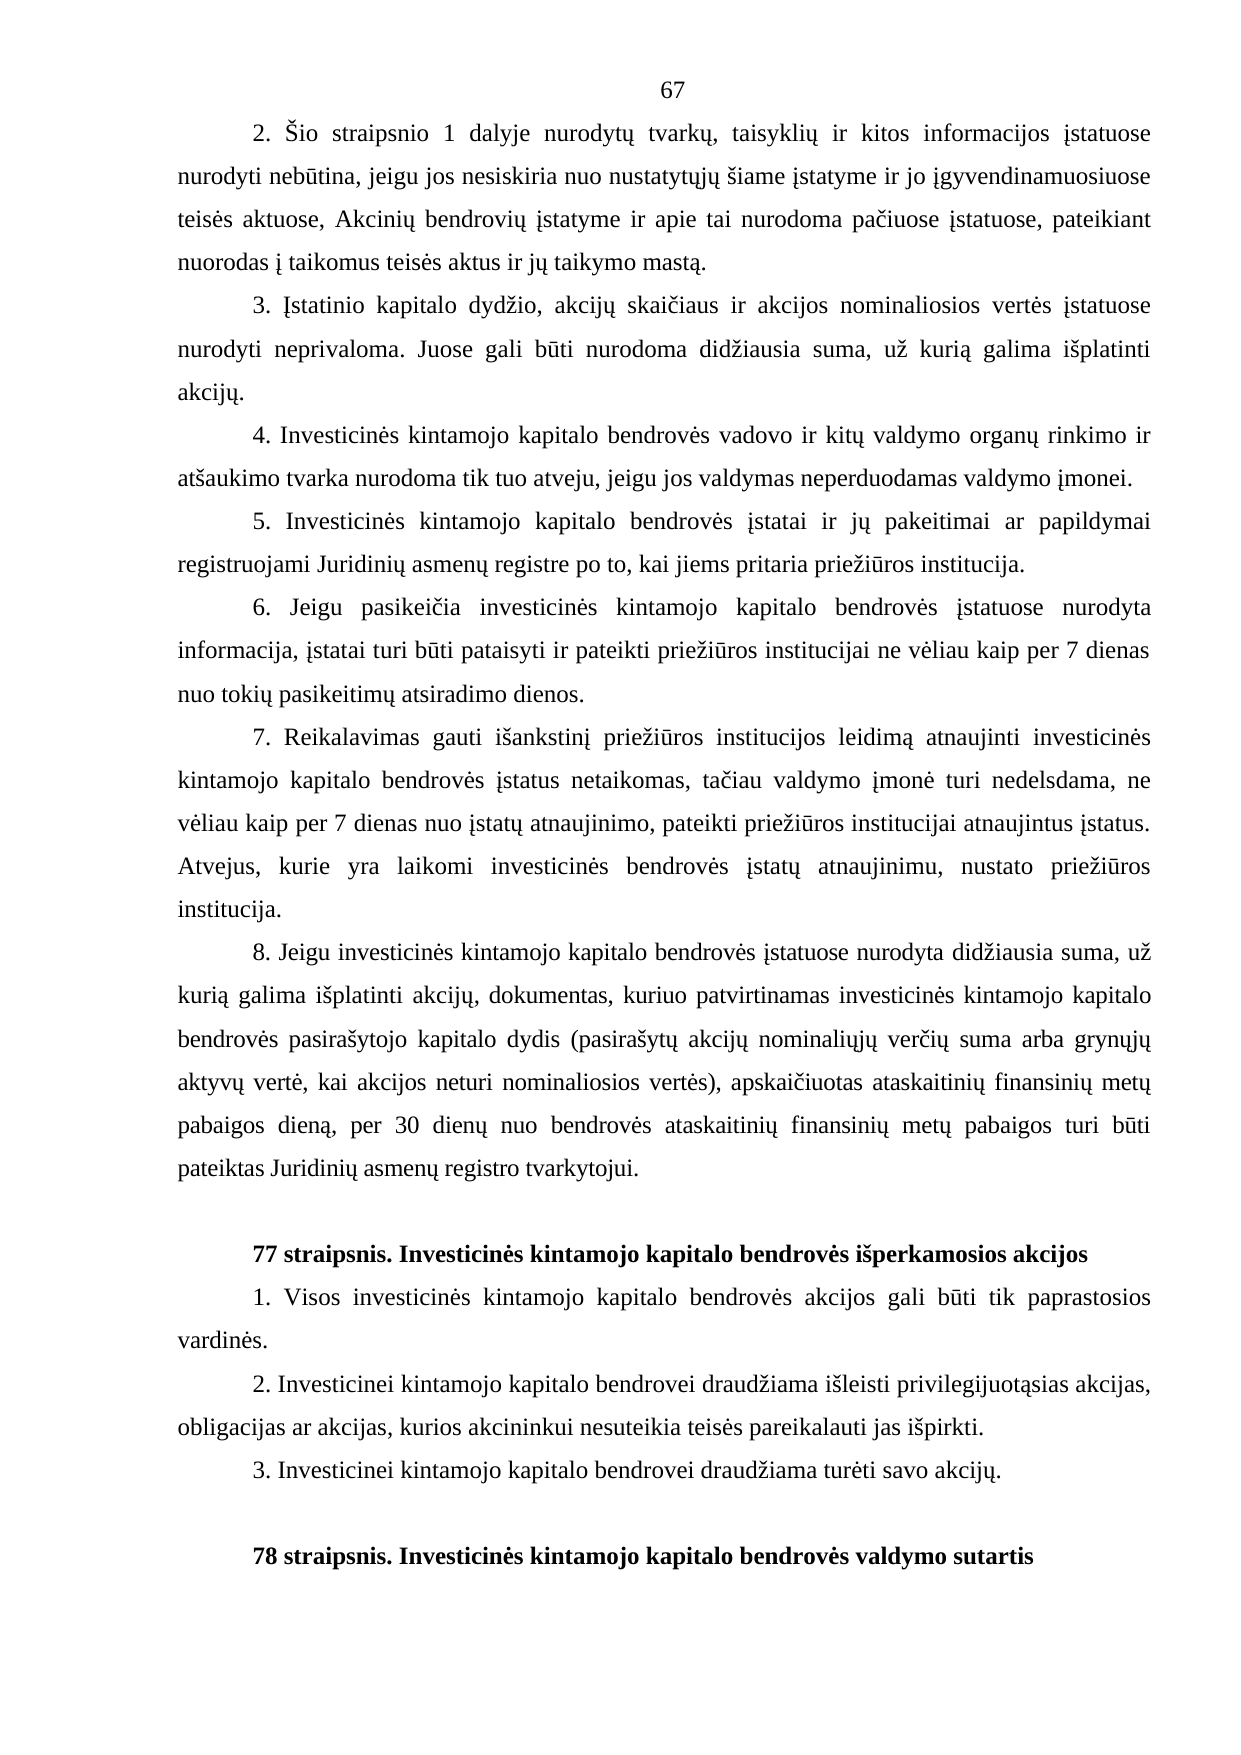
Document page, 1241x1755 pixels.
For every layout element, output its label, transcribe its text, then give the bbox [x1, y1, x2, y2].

text 3. Investicinei kintamojo kapitalo bendrovei draudžiama turėti savo akcijų. [177, 1455, 1152, 1484]
text 77 straipsnis. Investicinės kintamojo kapitalo bendrovės išperkamosios akcijos [252, 1239, 1152, 1268]
text 78 straipsnis. Investicinės kintamojo kapitalo bendrovės valdymo sutartis [252, 1541, 1152, 1570]
text 4. Investicinės kintamojo kapitalo bendrovės vadovo ir kitų valdymo organų rinkimo ir atšaukimo tvarka nurodoma tik tuo atveju, jeigu jos valdymas neperduodamas valdymo įmonei. [177, 420, 1152, 492]
text 3. Įstatinio kapitalo dydžio, akcijų skaičiaus ir akcijos nominaliosios vertės įstatuose nurodyti neprivaloma. Juose gali būti nurodoma didžiausia suma, už kurią galima išplatinti akcijų. [177, 291, 1152, 406]
text 1. Visos investicinės kintamojo kapitalo bendrovės akcijos gali būti tik paprastosios vardinės. [177, 1282, 1152, 1354]
text 5. Investicinės kintamojo kapitalo bendrovės įstatai ir jų pakeitimai ar papildymai registruojami Juridinių asmenų registre po to, kai jiems pritaria priežiūros institucija. [177, 506, 1152, 578]
text 2. Šio straipsnio 1 dalyje nurodytų tvarkų, taisyklių ir kitos informacijos įstatuose nurodyti nebūtina, jeigu jos nesiskiria nuo nustatytųjų šiame įstatyme ir jo įgyvendinamuosiuose teisės aktuose, Akcinių bendrovių įstatyme ir apie tai nurodoma pačiuose įstatuose, pateikiant nuorodas į taikomus teisės aktus ir jų taikymo mastą. [177, 118, 1152, 276]
text 7. Reikalavimas gauti išankstinį priežiūros institucijos leidimą atnaujinti investicinės kintamojo kapitalo bendrovės įstatus netaikomas, tačiau valdymo įmonė turi nedelsdama, ne vėliau kaip per 7 dienas nuo įstatų atnaujinimo, pateikti priežiūros institucijai atnaujintus įstatus. Atvejus, kurie yra laikomi investicinės bendrovės įstatų atnaujinimu, nustato priežiūros institucija. [177, 722, 1152, 923]
text 8. Jeigu investicinės kintamojo kapitalo bendrovės įstatuose nurodyta didžiausia suma, už kurią galima išplatinti akcijų, dokumentas, kuriuo patvirtinamas investicinės kintamojo kapitalo bendrovės pasirašytojo kapitalo dydis (pasirašytų akcijų nominaliųjų verčių suma arba grynųjų aktyvų vertė, kai akcijos neturi nominaliosios vertės), apskaičiuotas ataskaitinių finansinių metų pabaigos dieną, per 30 dienų nuo bendrovės ataskaitinių finansinių metų pabaigos turi būti pateiktas Juridinių asmenų registro tvarkytojui. [177, 937, 1152, 1182]
text 6. Jeigu pasikeičia investicinės kintamojo kapitalo bendrovės įstatuose nurodyta informacija, įstatai turi būti pataisyti ir pateikti priežiūros institucijai ne vėliau kaip per 7 dienas nuo tokių pasikeitimų atsiradimo dienos. [177, 592, 1152, 707]
text 2. Investicinei kintamojo kapitalo bendrovei draudžiama išleisti privilegijuotąsias akcijas, obligacijas ar akcijas, kurios akcininkui nesuteikia teisės pareikalauti jas išpirkti. [177, 1369, 1152, 1441]
